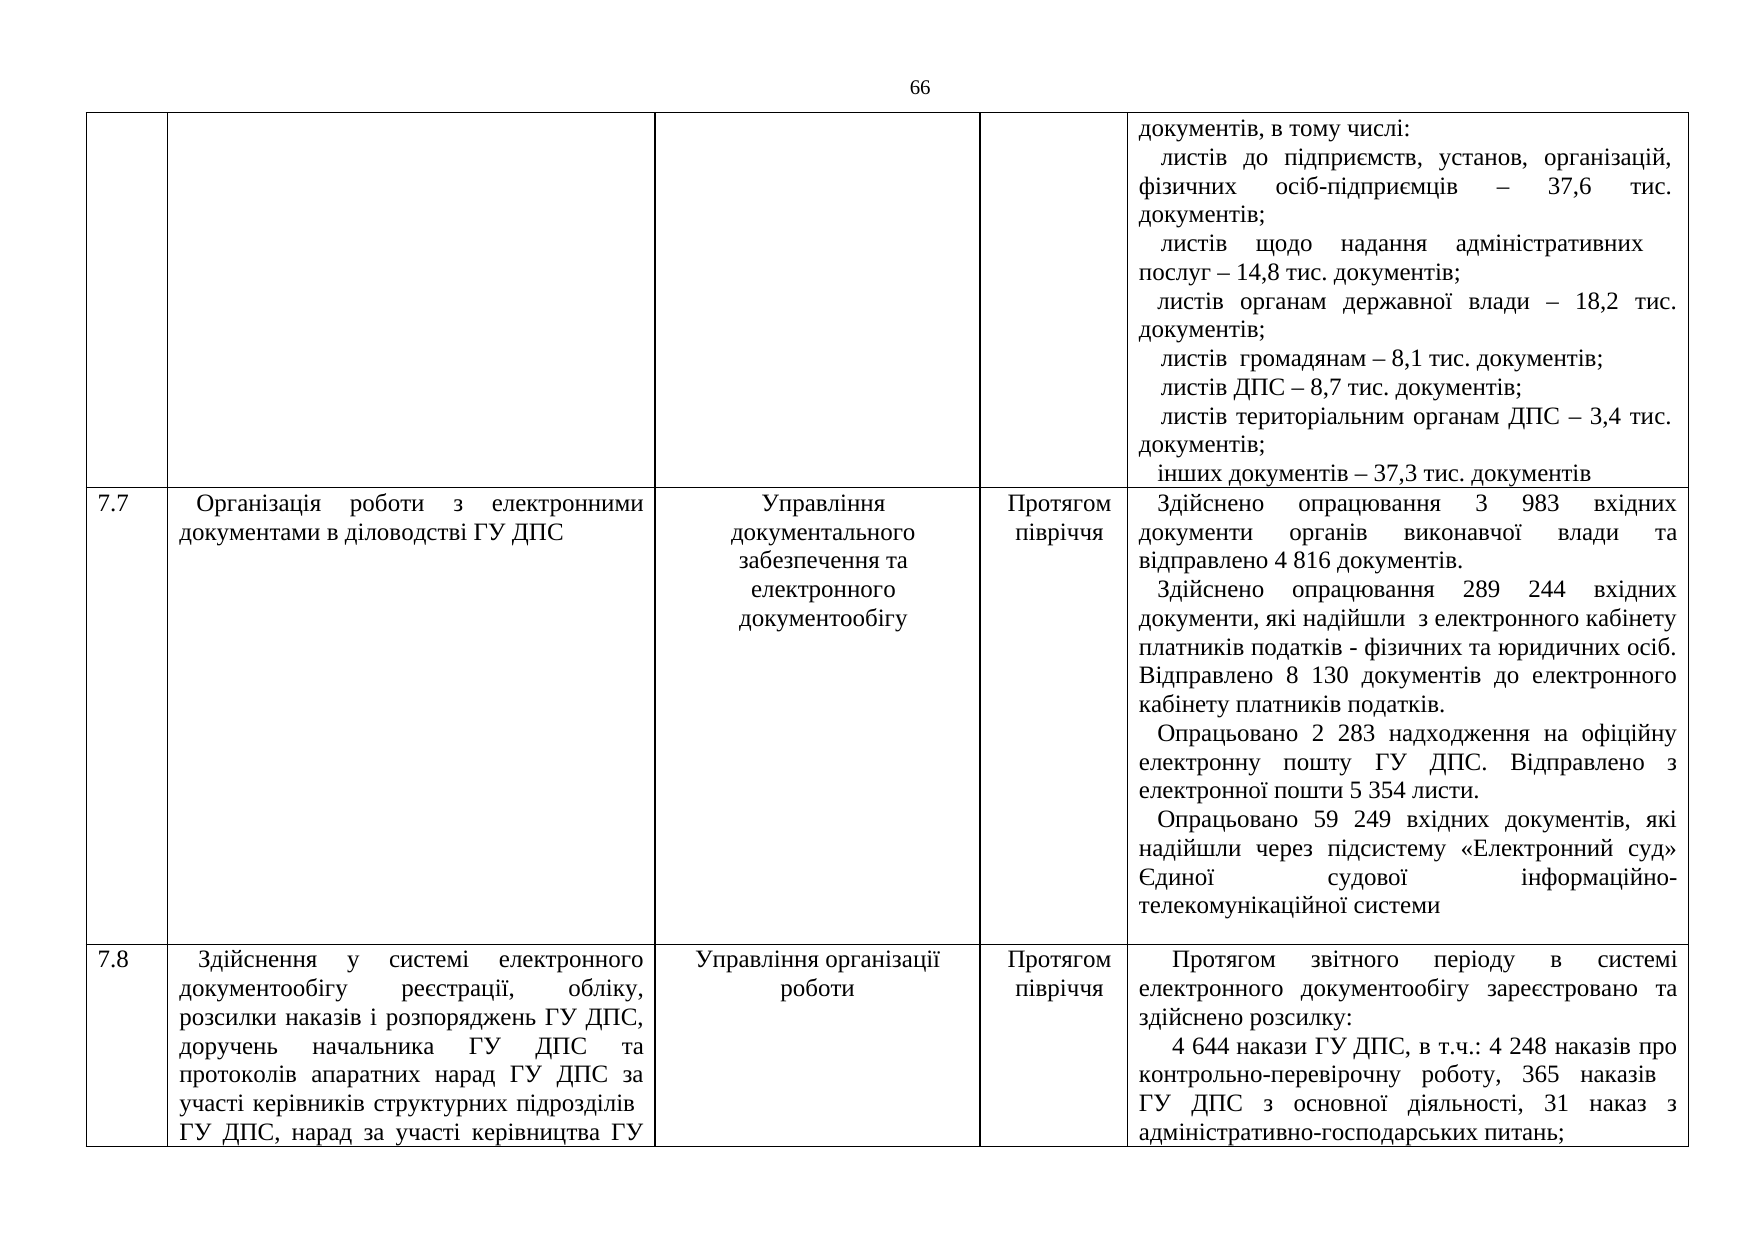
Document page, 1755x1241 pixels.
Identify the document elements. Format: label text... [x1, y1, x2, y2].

table_cell Протягом звітного періоду в системі електронного документообігу зареєстровано та здійснено розсилку: 4 644 накази ГУ ДПС, в т.ч.: 4 248 наказів про контрольно-перевірочну роботу, 365 наказів ГУ ДПС з основної діяльності, 31 наказ з адміністративно-господарських питань; [1128, 945, 1688, 1146]
table_cell Управління документального забезпечення та електронного документообігу [656, 488, 979, 943]
table_cell [656, 113, 979, 487]
table_cell Здійснено опрацювання 3 983 вхідних документи органів виконавчої влади та відправлено 4 816 документів. Здійснено опрацювання 289 244 вхідних документи, які надійшли з електронного кабінету платників податків - фізичних та юридичних осіб. Відправлено 8 130 документів до електронного кабінету платників податків. Опрацьовано 2 283 надходження на офіційну електронну пошту ГУ ДПС. Відправлено з електронної пошти 5 354 листи. Опрацьовано 59 249 вхідних документів, які надійшли через підсистему «Електронний суд» Єдиної судової інформаційно- телекомунікаційної системи [1128, 488, 1688, 943]
table_cell Протягом півріччя [981, 488, 1127, 943]
table_cell Протягом півріччя [981, 945, 1127, 1146]
table_cell Організація роботи з електронними документами в діловодстві ГУ ДПС [168, 488, 654, 943]
table_cell 7.7 [87, 488, 167, 943]
table_cell 7.8 [87, 945, 167, 1146]
table_cell [981, 113, 1127, 487]
table_cell Управління організації роботи [656, 945, 979, 1146]
table_cell [87, 113, 167, 487]
table_cell документів, в тому числі: листів до підприємств, установ, організацій, фізичних осіб-підприємців – 37,6 тис. документів; листів щодо надання адміністративних послуг – 14,8 тис. документів; листів органам державної влади – 18,2 тис. документів; листів громадянам – 8,1 тис. документів; листів ДПС – 8,7 тис. документів; листів територіальним органам ДПС – 3,4 тис. документів; інших документів – 37,3 тис. документів [1128, 113, 1688, 487]
table_cell Здійснення у системі електронного документообігу реєстрації, обліку, розсилки наказів і розпоряджень ГУ ДПС, доручень начальника ГУ ДПС та протоколів апаратних нарад ГУ ДПС за участі керівників структурних підрозділів ГУ ДПС, нарад за участі керівництва ГУ [168, 945, 654, 1146]
table_cell [168, 113, 654, 487]
